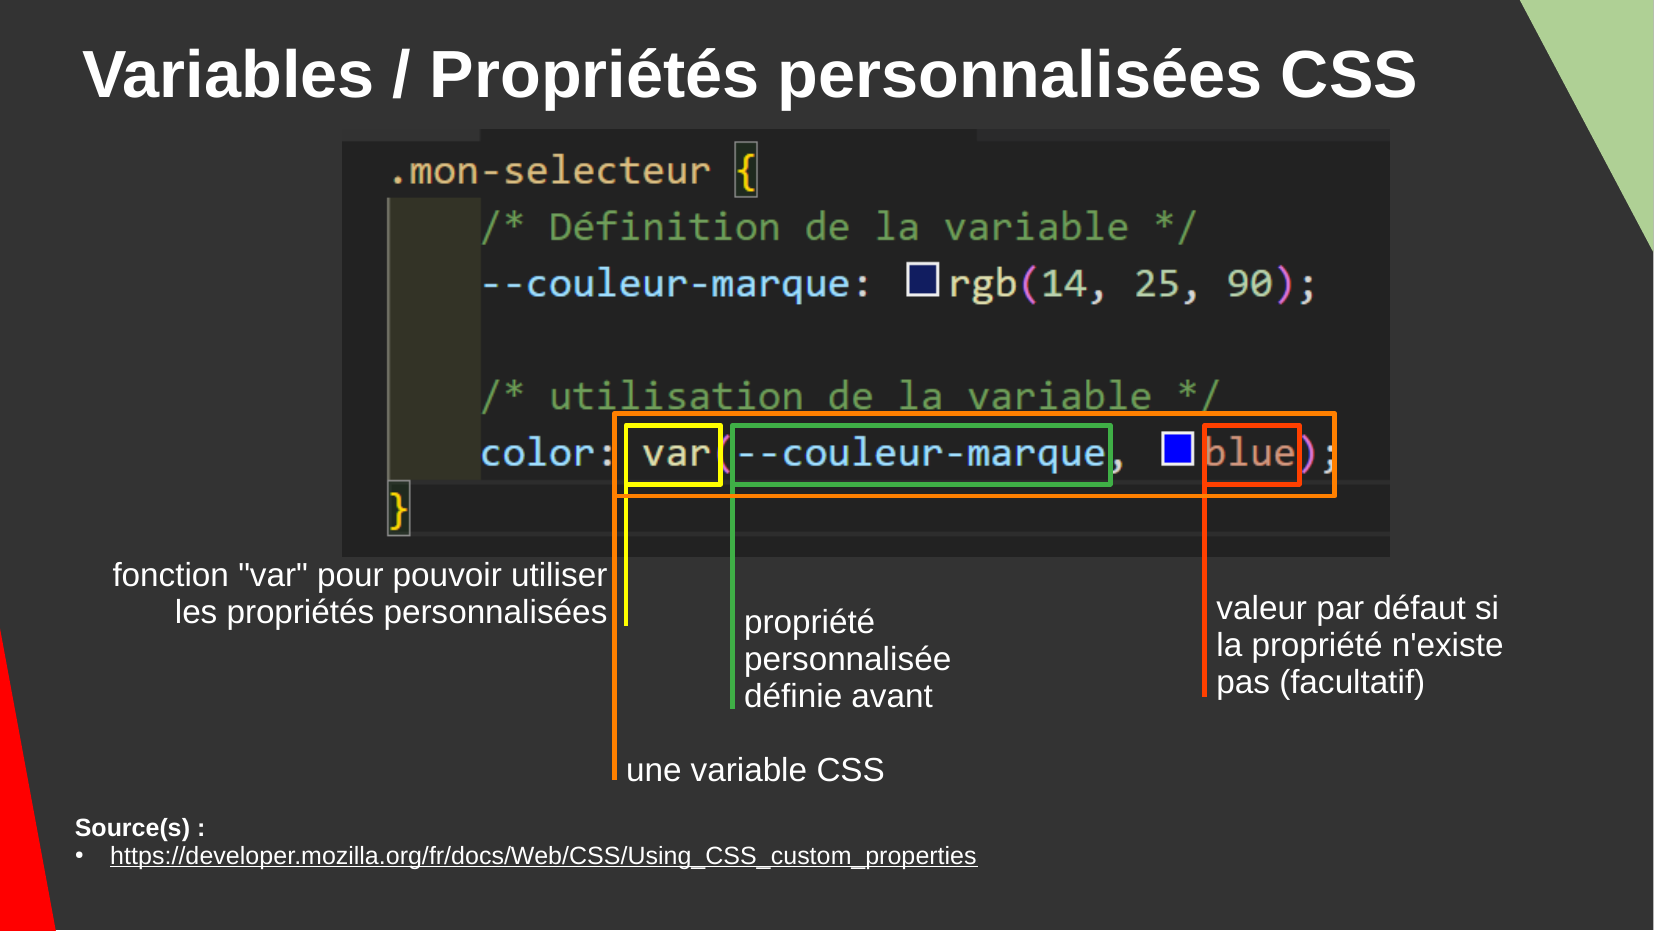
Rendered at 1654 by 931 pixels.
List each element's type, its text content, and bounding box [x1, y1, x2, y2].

text_box Source(s) : https://developer.mozilla.org/fr/docs/Web/CSS/Using_CSS_custom_properties [60, 806, 1546, 931]
picture [735, 498, 1202, 557]
picture [342, 129, 1390, 557]
text_box [1519, 0, 1654, 254]
picture [1207, 428, 1297, 482]
title Variables / Propriétés personnalisées CSS [82, 37, 1571, 114]
title valeur par défaut si la propriété n'existe pas (facultatif) [1216, 589, 1524, 738]
picture [628, 498, 730, 557]
title fonction "var" pour pouvoir utiliser les propriétés personnalisées [112, 556, 609, 640]
title propriété personnalisée définie avant [744, 603, 981, 715]
picture [628, 428, 718, 482]
picture [617, 498, 624, 557]
title une variable CSS [625, 751, 981, 789]
picture [617, 416, 1332, 494]
picture [735, 428, 1108, 482]
text_box [0, 628, 56, 931]
